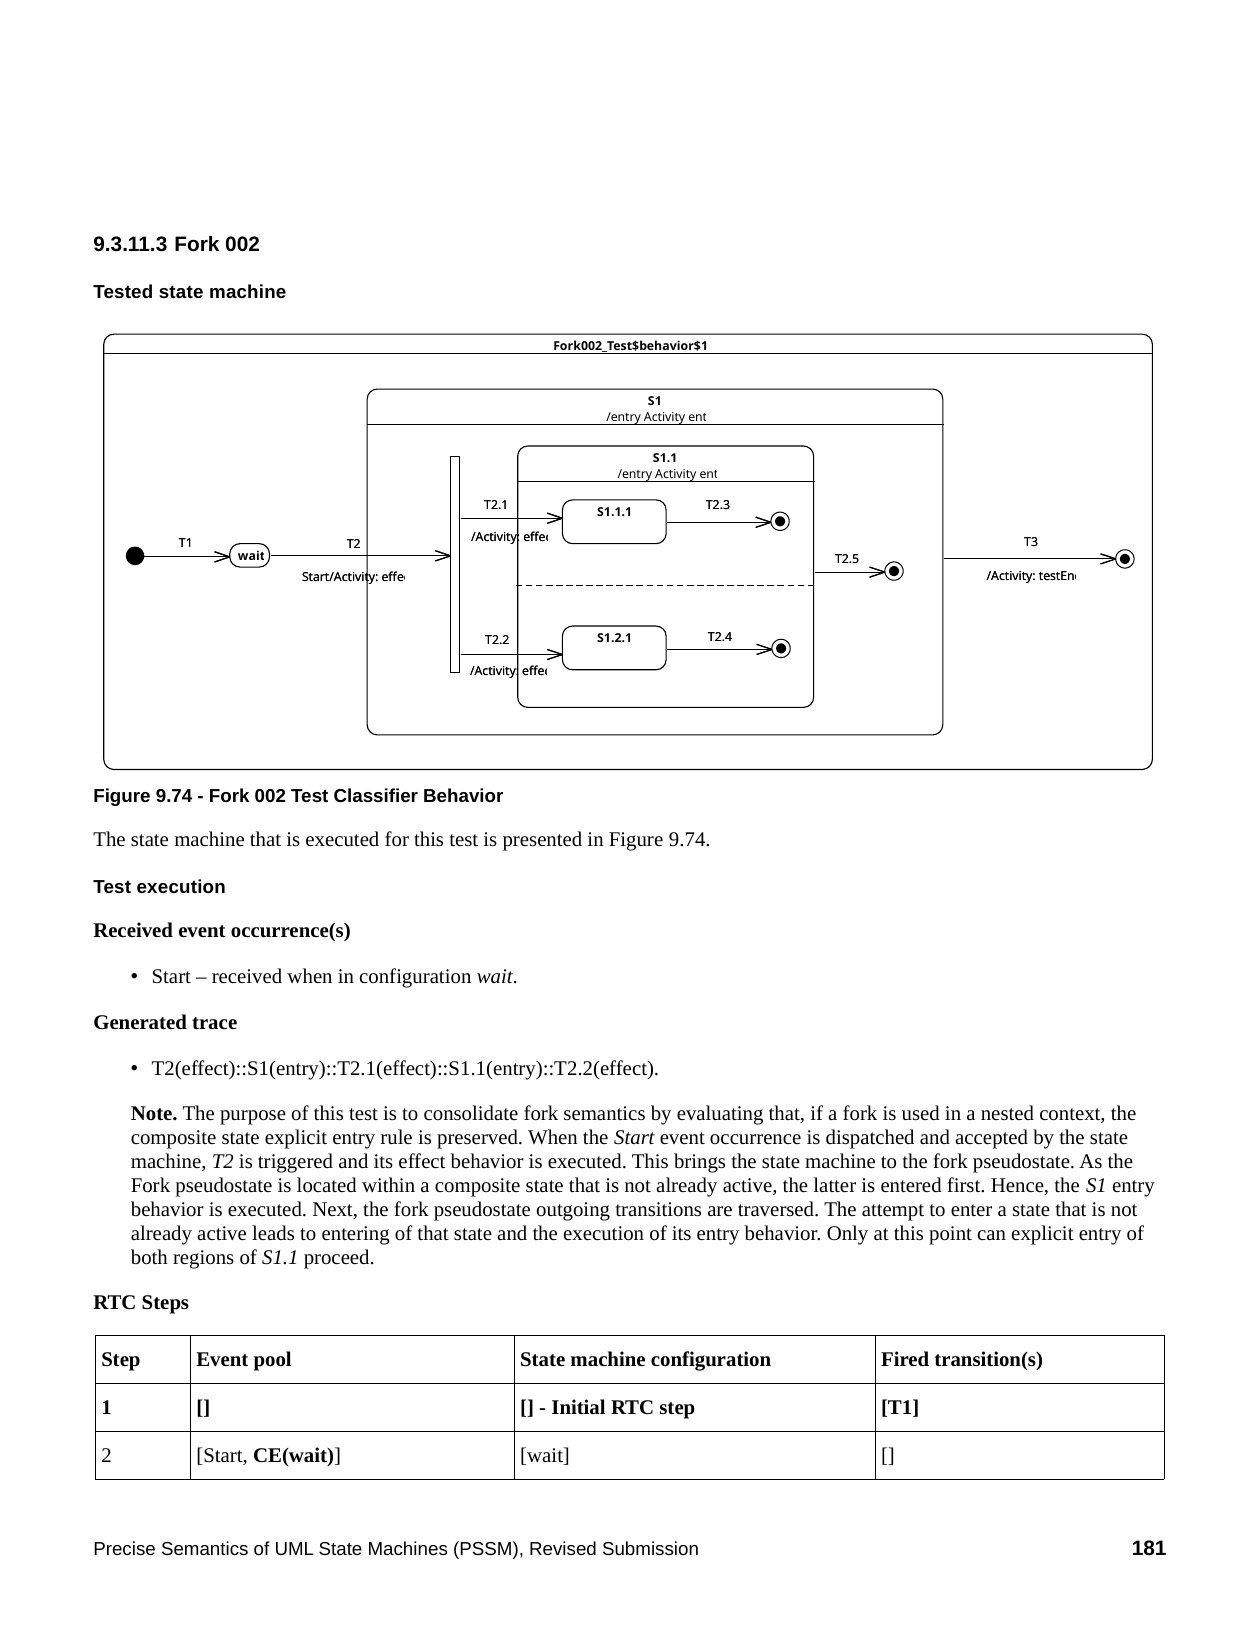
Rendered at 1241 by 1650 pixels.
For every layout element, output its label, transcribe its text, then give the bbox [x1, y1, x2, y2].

text Note. The purpose of this test is to consolidate fork semantics by evaluating that, if a fork is used in a nested context, the composite state explicit entry rule is preserved. When the Start event occurrence is dispatched and accepted by the state machine, T2 is triggered and its effect behavior is executed. This brings the state machine to the fork pseudostate. As the Fork pseudostate is located within a composite state that is not already active, the latter is entered first. Hence, the S1 entry behavior is executed. Next, the fork pseudostate outgoing transitions are traversed. The attempt to enter a state that is not already active leads to entering of that state and the execution of its entry behavior. Only at this point can explicit entry of both regions of S1.1 proceed. [131, 1101, 1164, 1269]
text The state machine that is executed for this test is presented in Figure 9.74. [93, 806, 1164, 851]
subtitle Test execution [93, 876, 1164, 897]
table_cell 2 [96, 1432, 190, 1478]
text Received event occurrence(s) [93, 918, 1164, 942]
table_header Event pool [191, 1336, 514, 1383]
table_header Fired transition(s) [876, 1336, 1164, 1383]
text Figure 9.74 - Fork 002 Test Classifier Behavior [93, 323, 1164, 806]
text [93, 311, 1164, 323]
table_cell [] [191, 1384, 514, 1431]
table_header State machine configuration [515, 1336, 875, 1383]
table_cell [] [876, 1432, 1164, 1478]
table_cell [wait] [515, 1432, 875, 1478]
text Generated trace [93, 1009, 1164, 1034]
subtitle Fork 002 [93, 231, 1164, 256]
table_header Step [96, 1336, 190, 1383]
list Start – received when in configuration wait. [131, 963, 1164, 988]
table_cell [] - Initial RTC step [515, 1384, 875, 1431]
table_cell [Start, CE(wait)] [191, 1432, 514, 1478]
text RTC Steps [93, 1290, 1164, 1314]
table_cell [T1] [876, 1384, 1164, 1431]
list T2(effect)::S1(entry)::T2.1(effect)::S1.1(entry)::T2.2(effect). [131, 1055, 1164, 1080]
table_cell 1 [96, 1384, 190, 1431]
subtitle Tested state machine [93, 281, 1164, 303]
